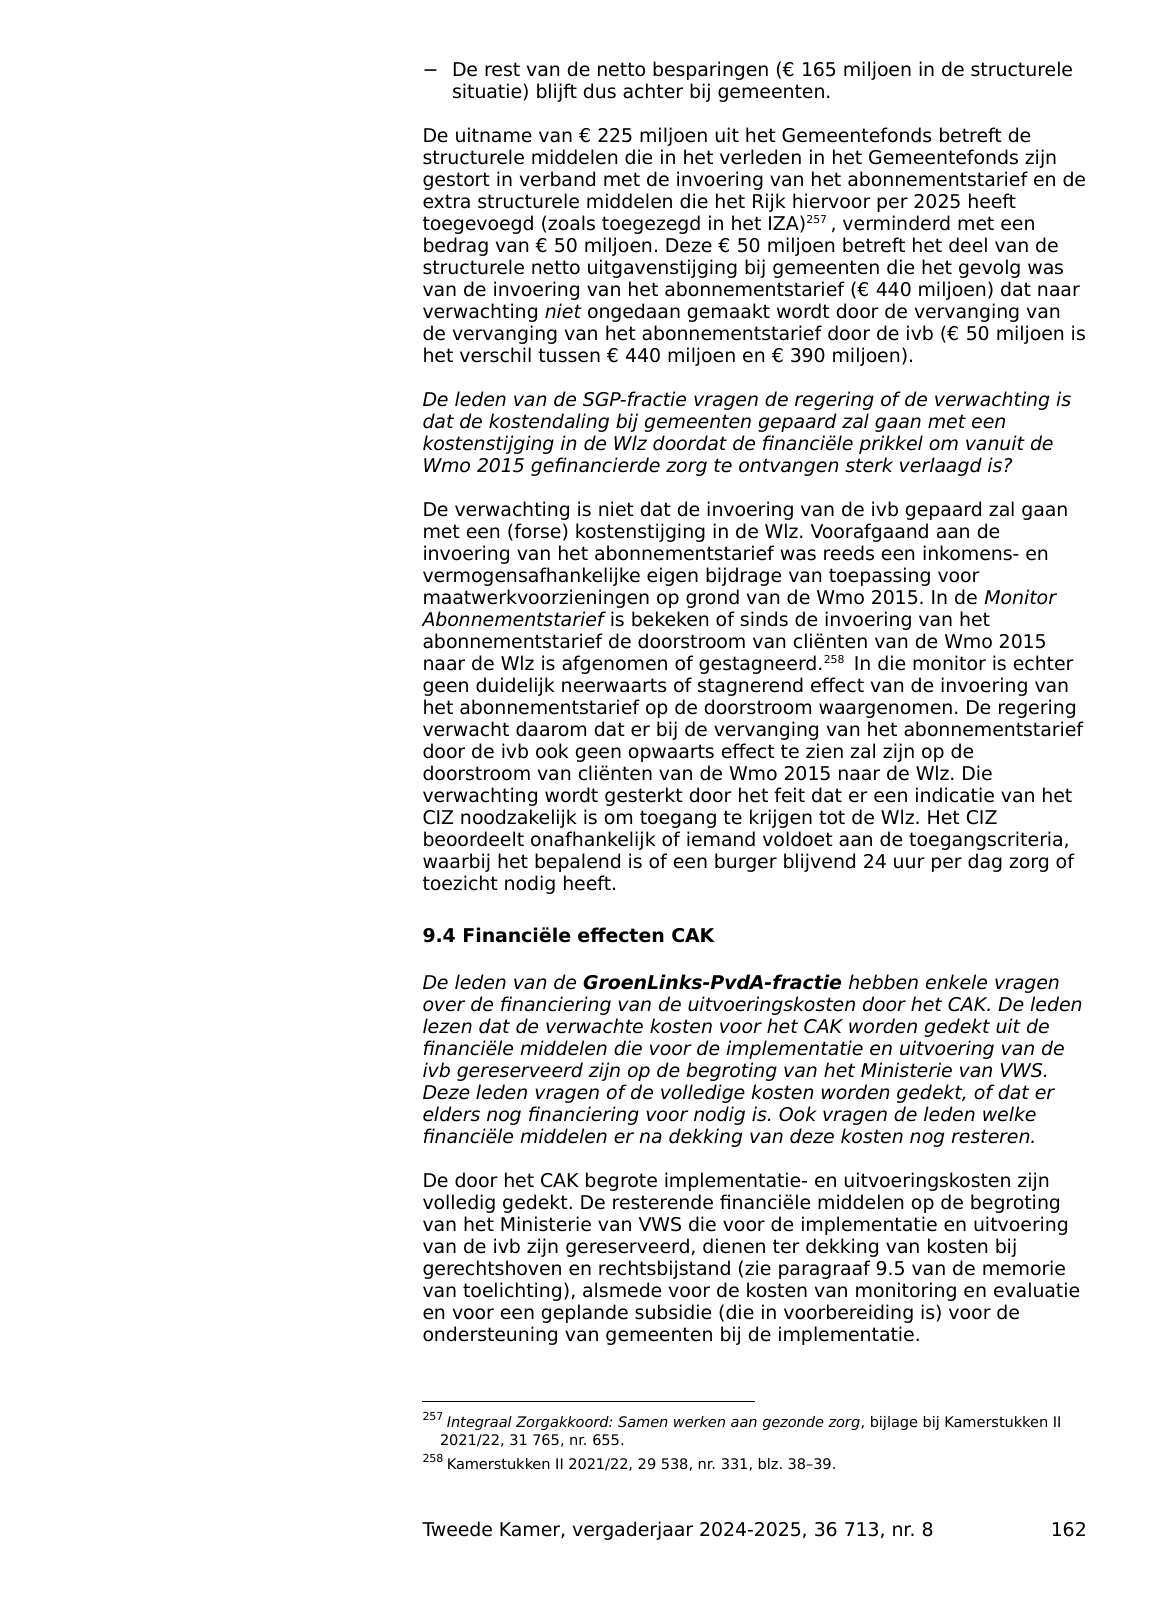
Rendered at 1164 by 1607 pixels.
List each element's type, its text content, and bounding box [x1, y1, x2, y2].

text De verwachting is niet dat de invoering van de ivb gepaard zal gaan met een (forse) kostenstijging in de Wlz. Voorafgaand aan de invoering van het abonnementstarief was reeds een inkomens- en vermogensafhankelijke eigen bijdrage van toepassing voor maatwerkvoorzieningen op grond van de Wmo 2015. In de Monitor Abonnementstarief is bekeken of sinds de invoering van het abonnementstarief de doorstroom van cliënten van de Wmo 2015 naar de Wlz is afgenomen of gestagneerd. In die monitor is echter geen duidelijk neerwaarts of stagnerend effect van de invoering van het abonnementstarief op de doorstroom waargenomen. De regering verwacht daarom dat er bij de vervanging van het abonnementstarief door de ivb ook geen opwaarts effect te zien zal zijn op de doorstroom van cliënten van de Wmo 2015 naar de Wlz. Die verwachting wordt gesterkt door het feit dat er een indicatie van het CIZ noodzakelijk is om toegang te krijgen tot de Wlz. Het CIZ beoordeelt onafhankelijk of iemand voldoet aan de toegangscriteria, waarbij het bepalend is of een burger blijvend 24 uur per dag zorg of toezicht nodig heeft. [422, 499, 1087, 895]
text De leden van de SGP-fractie vragen de regering of de verwachting is dat de kostendaling bij gemeenten gepaard zal gaan met een kostenstijging in de Wlz doordat de financiële prikkel om vanuit de Wmo 2015 gefinancierde zorg te ontvangen sterk verlaagd is? [422, 389, 1087, 477]
text De uitname van € 225 miljoen uit het Gemeentefonds betreft de structurele middelen die in het verleden in het Gemeentefonds zijn gestort in verband met de invoering van het abonnementstarief en de extra structurele middelen die het Rijk hiervoor per 2025 heeft toegevoegd (zoals toegezegd in het IZA), verminderd met een bedrag van € 50 miljoen. Deze € 50 miljoen betreft het deel van de structurele netto uitgavenstijging bij gemeenten die het gevolg was van de invoering van het abonnementstarief (€ 440 miljoen) dat naar verwachting niet ongedaan gemaakt wordt door de vervanging van de vervanging van het abonnementstarief door de ivb (€ 50 miljoen is het verschil tussen € 440 miljoen en € 390 miljoen). [422, 125, 1087, 367]
text − De rest van de netto besparingen (€ 165 miljoen in de structurele situatie) blijft dus achter bij gemeenten. [422, 59, 1087, 103]
text Kamerstukken II 2021/22, 29 538, nr. 331, blz. 38–39. [422, 1452, 1087, 1474]
text Integraal Zorgakkoord: Samen werken aan gezonde zorg, bijlage bij Kamerstukken II 2021/22, 31 765, nr. 655. [422, 1410, 1087, 1449]
text De door het CAK begrote implementatie- en uitvoeringskosten zijn volledig gedekt. De resterende financiële middelen op de begroting van het Ministerie van VWS die voor de implementatie en uitvoering van de ivb zijn gereserveerd, dienen ter dekking van kosten bij gerechtshoven en rechtsbijstand (zie paragraaf 9.5 van de memorie van toelichting), alsmede voor de kosten van monitoring en evaluatie en voor een geplande subsidie (die in voorbereiding is) voor de ondersteuning van gemeenten bij de implementatie. [422, 1170, 1087, 1346]
text De leden van de GroenLinks-PvdA-fractie hebben enkele vragen over de financiering van de uitvoeringskosten door het CAK. De leden lezen dat de verwachte kosten voor het CAK worden gedekt uit de financiële middelen die voor de implementatie en uitvoering van de ivb gereserveerd zijn op de begroting van het Ministerie van VWS. Deze leden vragen of de volledige kosten worden gedekt, of dat er elders nog financiering voor nodig is. Ook vragen de leden welke financiële middelen er na dekking van deze kosten nog resteren. [422, 972, 1087, 1148]
subtitle 9.4 Financiële effecten CAK [422, 925, 1087, 947]
